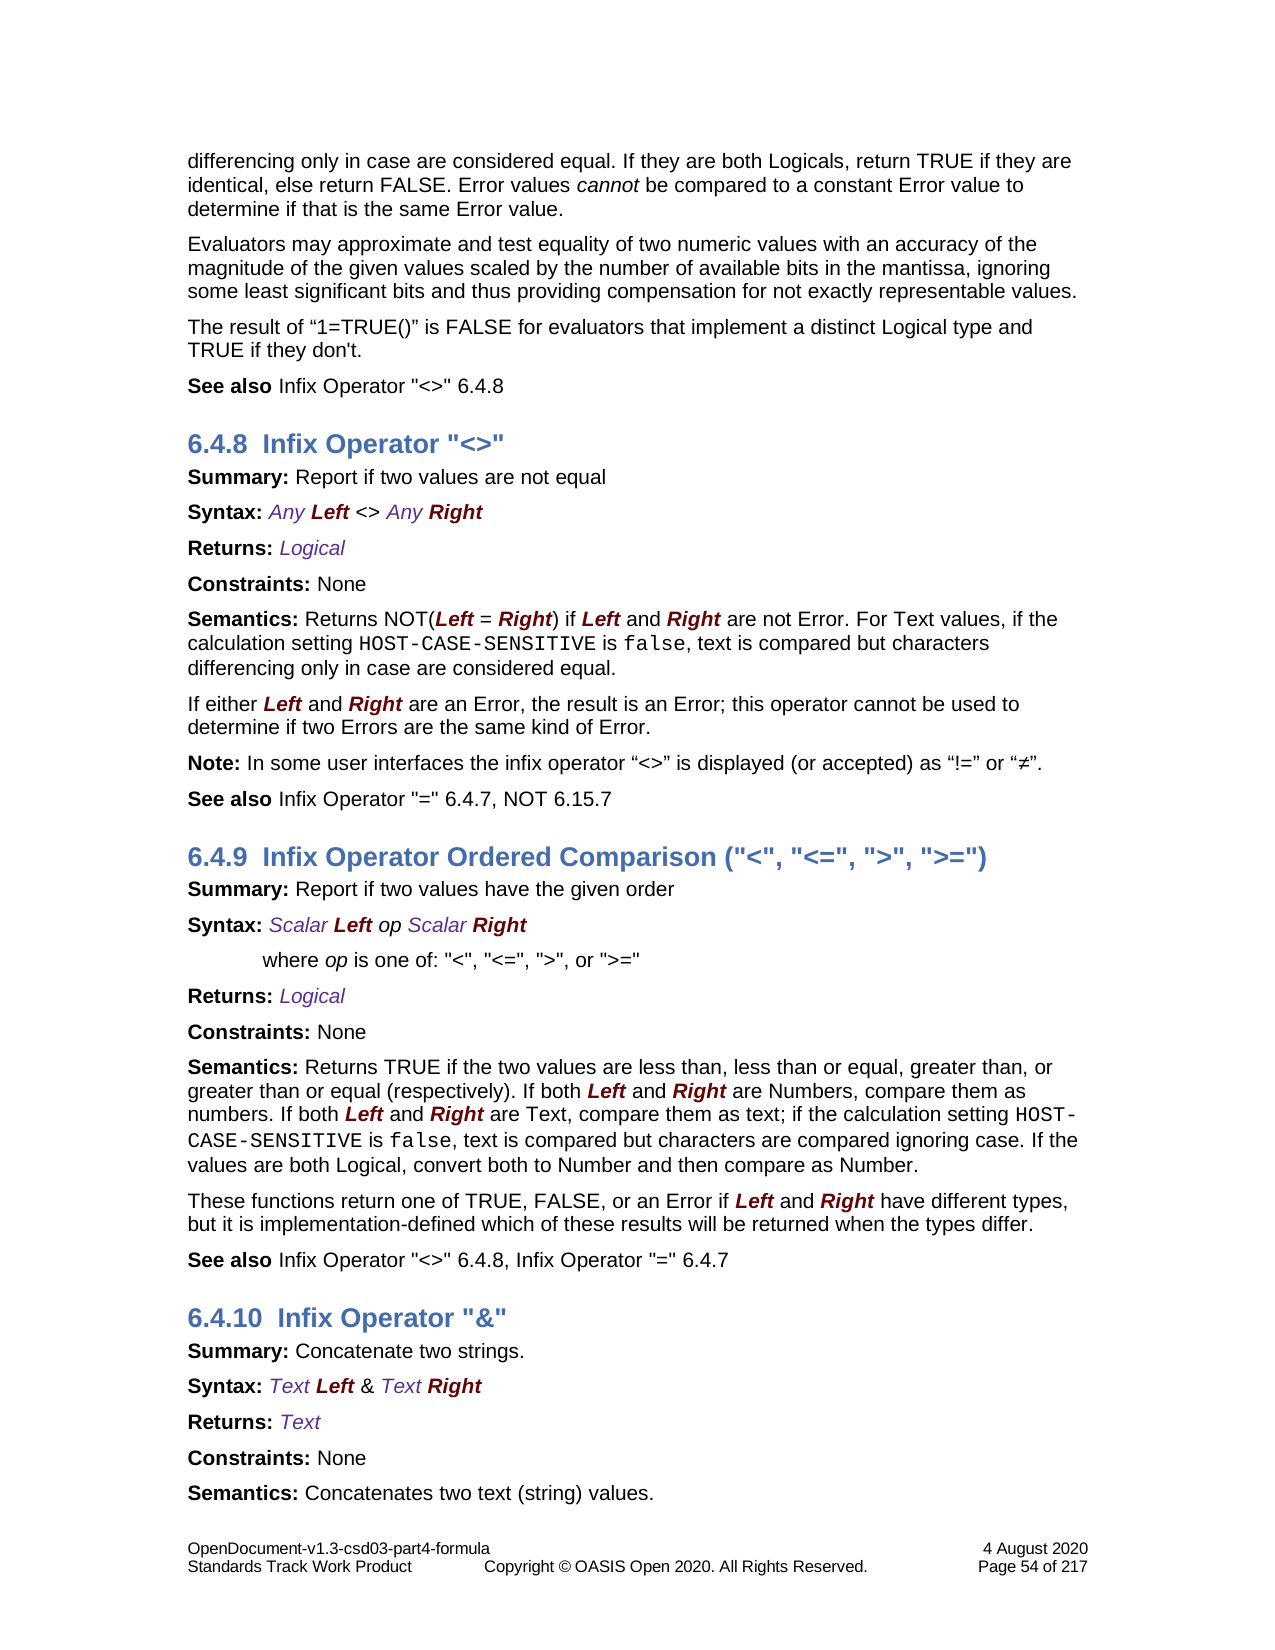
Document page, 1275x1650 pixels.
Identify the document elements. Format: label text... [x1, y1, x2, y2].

text Semantics: Returns NOT(Left = Right) if Left and Right are not Error. For Text values, if the calculation setting HOST-CASE-SENSITIVE is false, text is compared but characters differencing only in case are considered equal. [187, 608, 1088, 680]
text See also Infix Operator "<>" 6.4.8, Infix Operator "=" 6.4.7 [187, 1248, 1088, 1272]
text Summary: Report if two values have the given order [187, 878, 1088, 901]
subtitle Infix Operator "<>" [187, 429, 1088, 459]
text Constraints: None [187, 1446, 1088, 1469]
text differencing only in case are considered equal. If they are both Logicals, return TRUE if they are identical, else return FALSE. Error values cannot be compared to a constant Error value to determine if that is the same Error value. [187, 150, 1088, 221]
text See also Infix Operator "<>" 6.4.8 [187, 374, 1088, 398]
text The result of “1=TRUE()” is FALSE for evaluators that implement a distinct Logical type and TRUE if they don't. [187, 315, 1088, 362]
text where op is one of: "<", "<=", ">", or ">=" [187, 949, 1088, 972]
text These functions return one of TRUE, FALSE, or an Error if Left and Right have different types, but it is implementation-defined which of these results will be returned when the types differ. [187, 1189, 1088, 1236]
text Semantics: Returns TRUE if the two values are less than, less than or equal, greater than, or greater than or equal (respectively). If both Left and Right are Numbers, compare them as numbers. If both Left and Right are Text, compare them as text; if the calculation setting HOST-CASE-SENSITIVE is false, text is compared but characters are compared ignoring case. If the values are both Logical, convert both to Number and then compare as Number. [187, 1056, 1088, 1177]
text Syntax: Scalar Left op Scalar Right [187, 913, 1088, 937]
text If either Left and Right are an Error, the result is an Error; this operator cannot be used to determine if two Errors are the same kind of Error. [187, 692, 1088, 739]
text Constraints: None [187, 1020, 1088, 1044]
text Summary: Report if two values are not equal [187, 465, 1088, 489]
text Constraints: None [187, 572, 1088, 596]
text Evaluators may approximate and test equality of two numeric values with an accuracy of the magnitude of the given values scaled by the number of available bits in the mantissa, ignoring some least significant bits and thus providing compensation for not exactly representable values. [187, 233, 1088, 303]
text Syntax: Text Left & Text Right [187, 1375, 1088, 1398]
text Returns: Text [187, 1410, 1088, 1434]
text Syntax: Any Left <> Any Right [187, 501, 1088, 524]
text Summary: Concatenate two strings. [187, 1339, 1088, 1363]
text Returns: Logical [187, 984, 1088, 1008]
text Returns: Logical [187, 536, 1088, 560]
text Semantics: Concatenates two text (string) values. [187, 1482, 1088, 1505]
subtitle Infix Operator Ordered Comparison ("<", "<=", ">", ">=") [187, 842, 1088, 872]
text See also Infix Operator "=" 6.4.7, NOT 6.15.7 [187, 787, 1088, 811]
subtitle Infix Operator "&" [187, 1303, 1088, 1333]
text Note: In some user interfaces the infix operator “<>” is displayed (or accepted) as “!=” or “≠”. [187, 751, 1088, 775]
